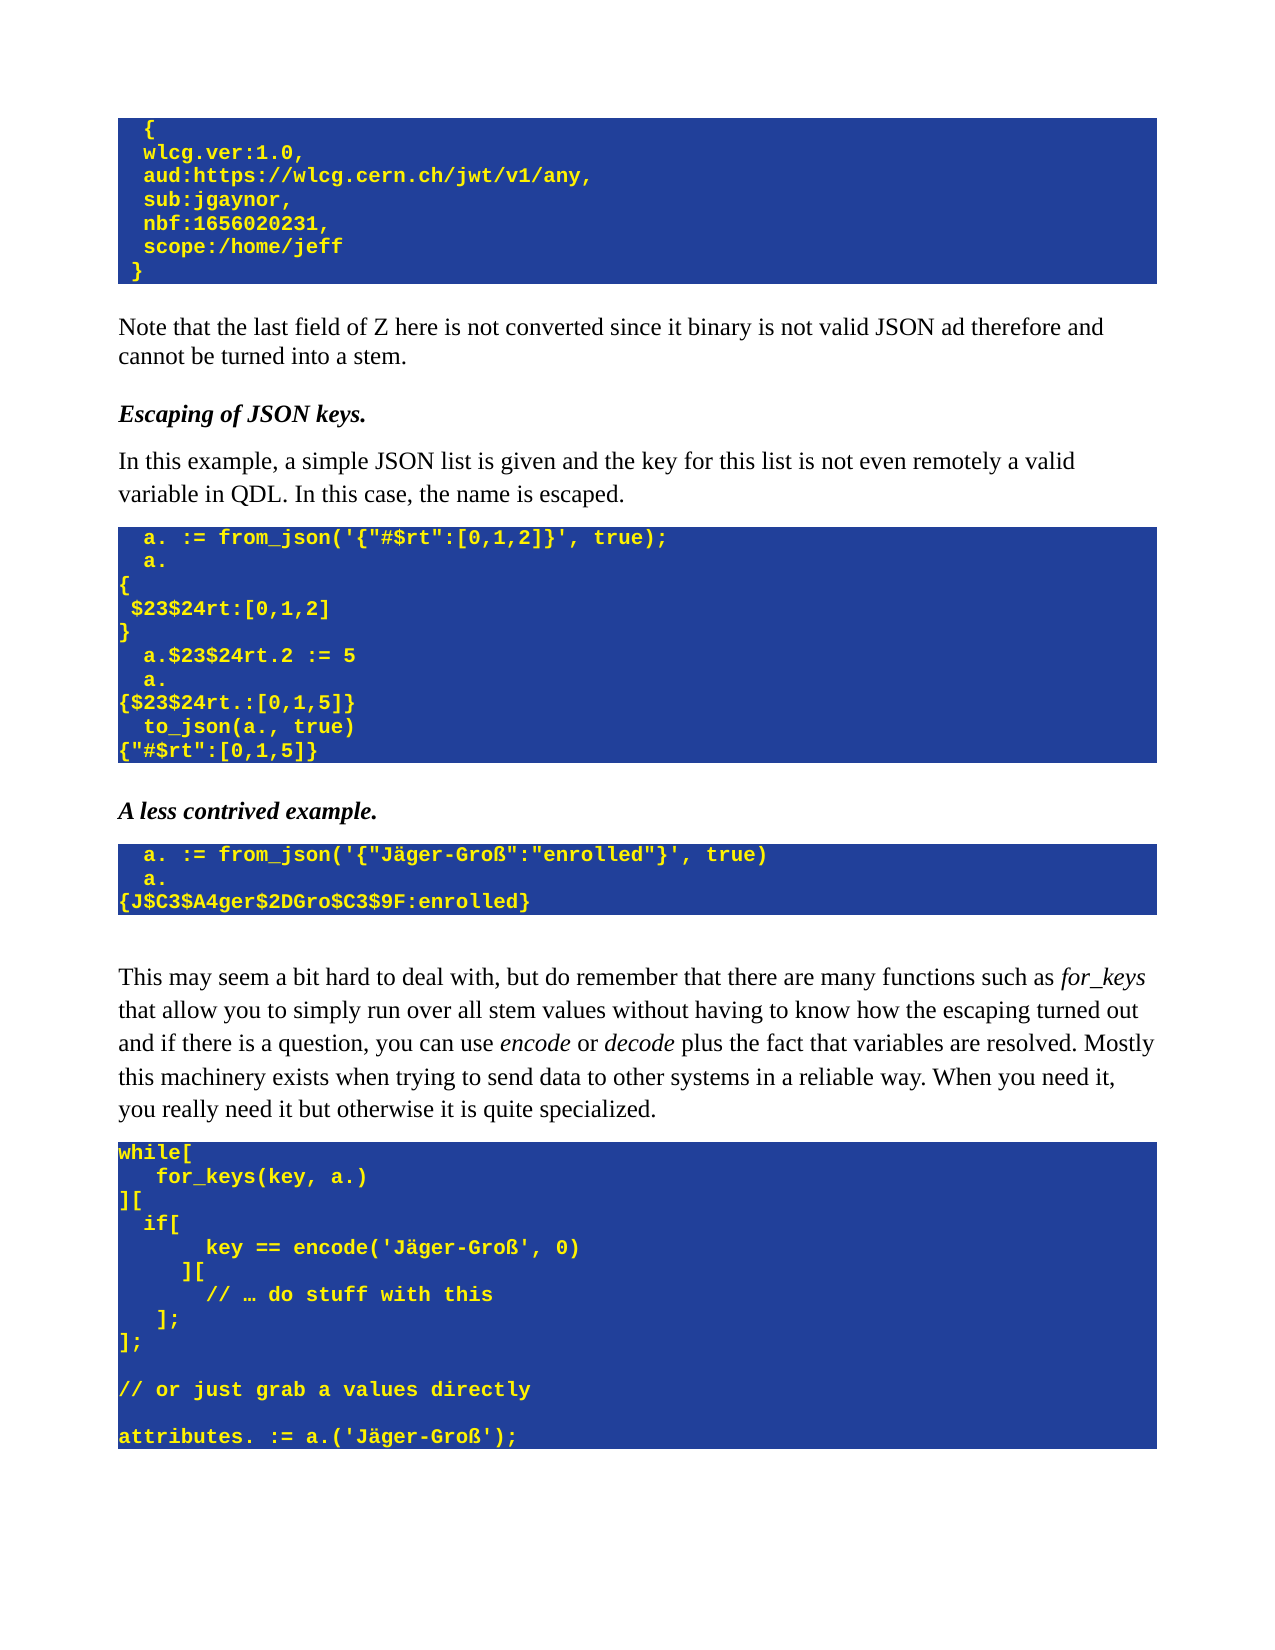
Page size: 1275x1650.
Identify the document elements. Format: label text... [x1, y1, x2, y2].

text } [118, 621, 1157, 645]
text { [118, 574, 1157, 598]
text Note that the last field of Z here is not converted since it binary is not valid JSON ad therefore and cannot be turned into a stem. [118, 312, 1157, 370]
text while[ [118, 1142, 1157, 1166]
text a.$23$24rt.2 := 5 [118, 645, 1157, 669]
text $23$24rt:[0,1,2] [118, 598, 1157, 621]
text to_json(a., true) [118, 716, 1157, 740]
text ]; [118, 1308, 1157, 1331]
text // or just grab a values directly [118, 1379, 1157, 1402]
text // … do stuff with this [118, 1284, 1157, 1308]
text This may seem a bit hard to deal with, but do remember that there are many functions such as for_keys that allow you to simply run over all stem values without having to know how the escaping turned out and if there is a question, you can use encode or decode plus the fact that variables are resolved. Mostly this machinery exists when trying to send data to other systems in a reliable way. When you need it, you really need it but otherwise it is quite specialized. [118, 962, 1157, 1123]
text if[ [118, 1213, 1157, 1237]
text ]; [118, 1331, 1157, 1355]
text a. [118, 669, 1157, 692]
text a. [118, 868, 1157, 891]
text for_keys(key, a.) [118, 1166, 1157, 1189]
text { wlcg.ver:1.0, aud:https://wlcg.cern.ch/jwt/v1/any, sub:jgaynor, nbf:1656020231, scope:/home/jeff } [118, 118, 1157, 284]
text A less contrived example. [118, 763, 1157, 825]
text {"#$rt":[0,1,5]} [118, 740, 1157, 763]
text In this example, a simple JSON list is given and the key for this list is not even remotely a valid variable in QDL. In this case, the name is escaped. [118, 446, 1157, 508]
text ][ [118, 1189, 1157, 1213]
text ][ [118, 1260, 1157, 1284]
text attributes. := a.('Jäger-Groß'); [118, 1426, 1157, 1449]
text key == encode('Jäger-Groß', 0) [118, 1237, 1157, 1260]
text Escaping of JSON keys. [118, 399, 1157, 427]
text a. := from_json('{"Jäger-Groß":"enrolled"}', true) [118, 844, 1157, 868]
text a. := from_json('{"#$rt":[0,1,2]}', true); [118, 527, 1157, 551]
text {$23$24rt.:[0,1,5]} [118, 692, 1157, 716]
text {J$C3$A4ger$2DGro$C3$9F:enrolled} [118, 891, 1157, 915]
text a. [118, 551, 1157, 574]
